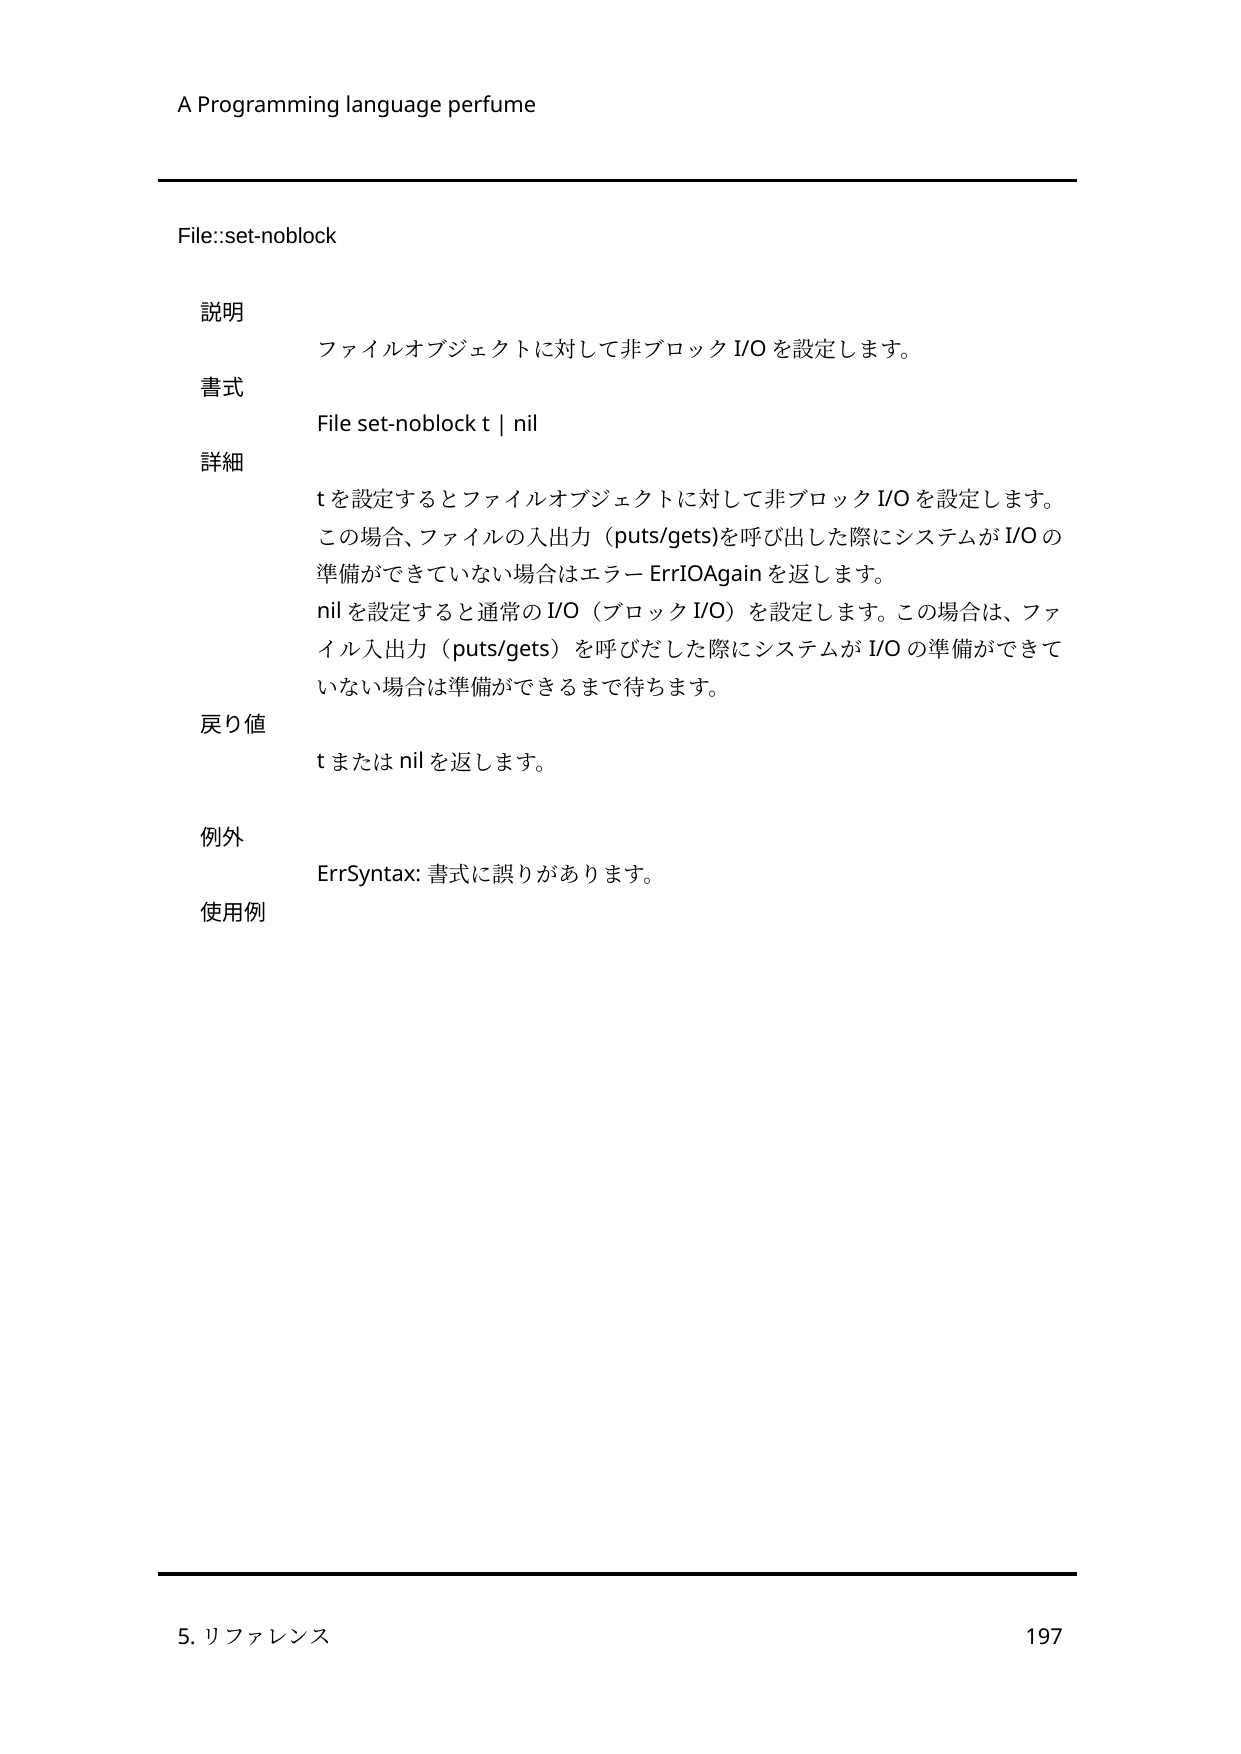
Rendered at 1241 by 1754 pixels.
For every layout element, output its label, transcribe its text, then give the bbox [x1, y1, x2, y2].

table_header ファイルオブジェクトに対して非ブロックI/Oを設定します。 [317, 292, 1063, 367]
table_cell 例外 [200, 792, 317, 892]
table_cell ErrSyntax: 書式に誤りがあります。 [317, 792, 1063, 892]
table_cell tまたはnilを返します。 [317, 704, 1063, 792]
table_cell tを設定するとファイルオブジェクトに対して非ブロックI/Oを設定します。この場合、ファイルの入出力（puts/gets)を呼び出した際にシステムがI/Oの準備ができていない場合はエラーErrIOAgainを返します。 nilを設定すると通常のI/O（ブロックI/O）を設定します。この場合は、ファイル入出力（puts/gets）を呼びだした際にシステムがI/Oの準備ができていない場合は準備ができるまで待ちます。 [317, 442, 1063, 704]
table_cell 書式 [200, 367, 317, 442]
table_header 説明 [200, 292, 317, 367]
table_cell File set-noblock t | nil [317, 367, 1063, 442]
table_cell [317, 892, 1063, 967]
table_cell 戻り値 [200, 704, 317, 792]
subtitle File::set-noblock [177, 217, 1063, 254]
table_cell 詳細 [200, 442, 317, 704]
table_cell 使用例 [200, 892, 317, 967]
